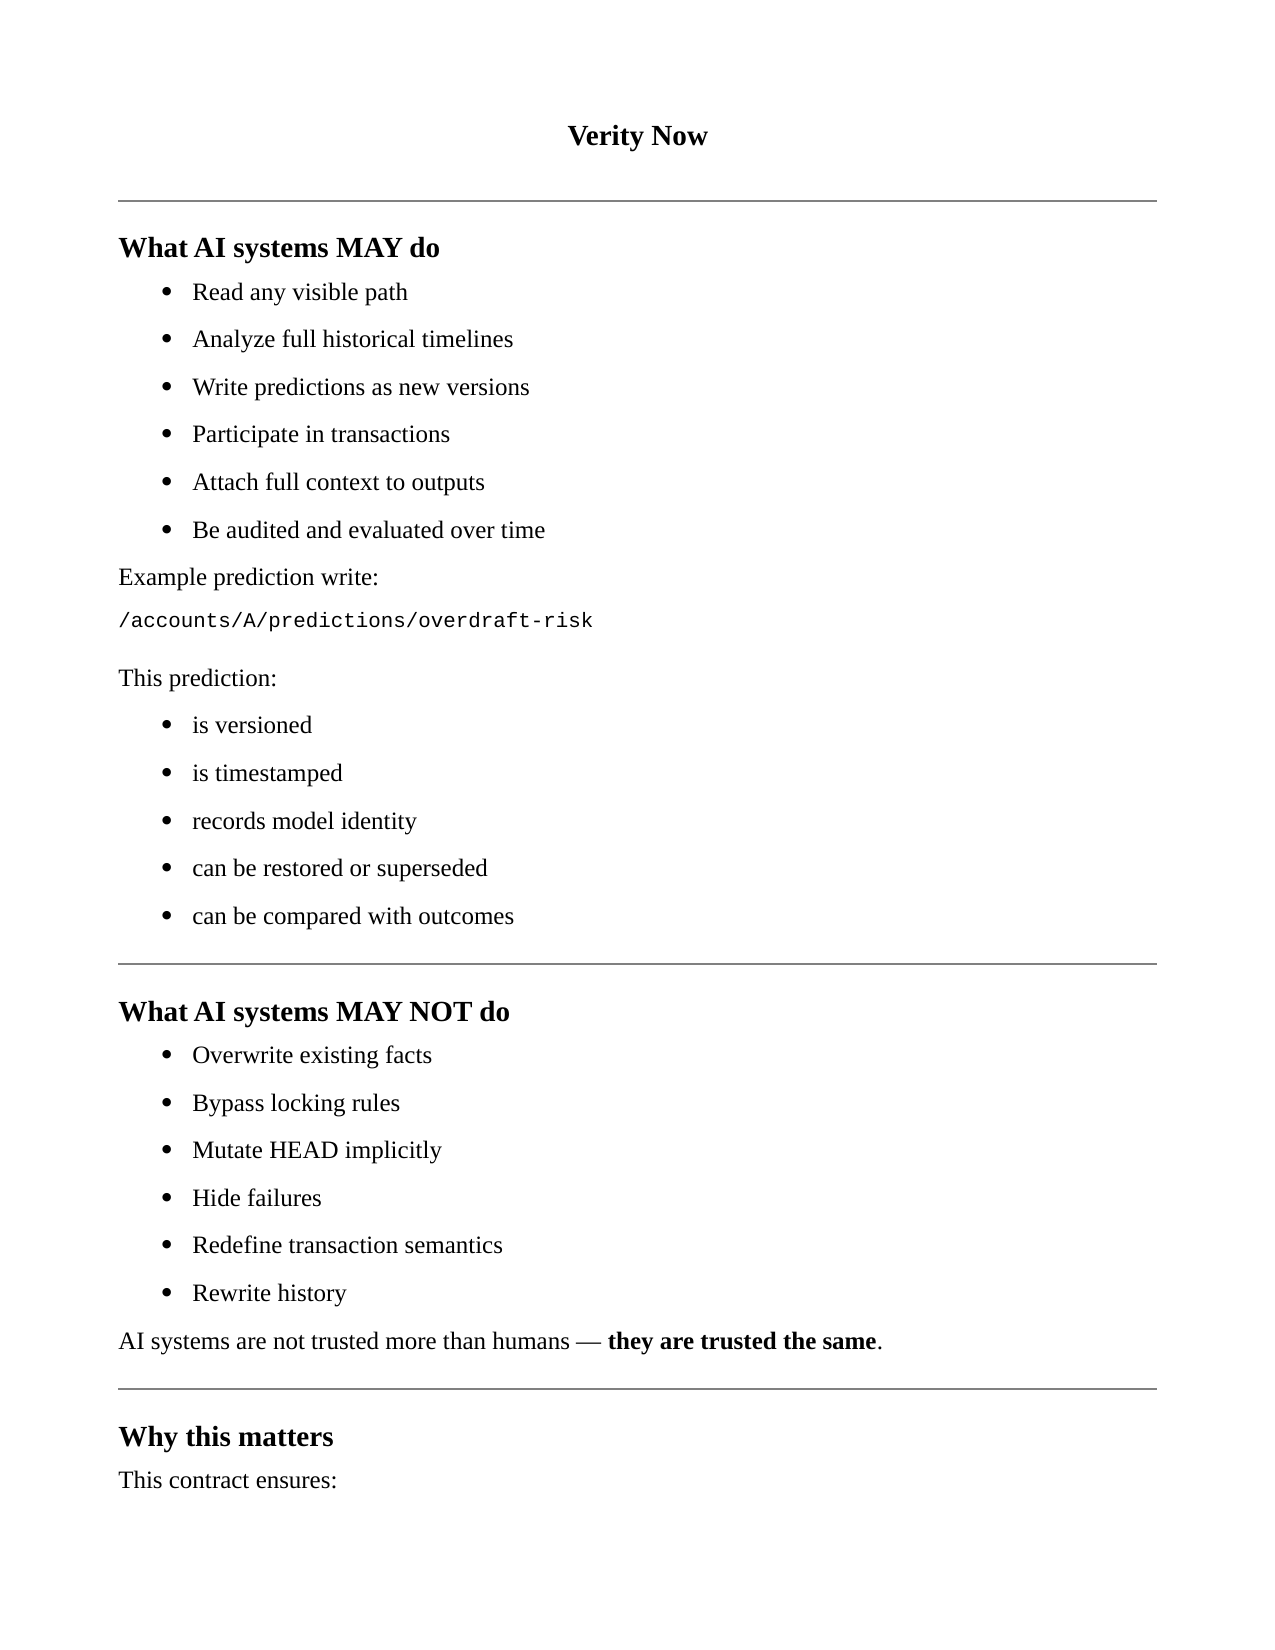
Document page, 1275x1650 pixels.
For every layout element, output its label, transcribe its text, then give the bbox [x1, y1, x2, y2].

list Redefine transaction semantics [162, 1231, 1157, 1259]
text This contract ensures: [118, 1465, 1157, 1493]
list can be restored or superseded [162, 853, 1157, 882]
list Be audited and evaluated over time [162, 515, 1157, 543]
subtitle What AI systems MAY NOT do [118, 994, 1157, 1028]
list Bypass locking rules [162, 1088, 1157, 1116]
list Mutate HEAD implicitly [162, 1135, 1157, 1164]
list is timestamped [162, 758, 1157, 787]
list Read any visible path [162, 277, 1157, 305]
list Rewrite history [162, 1278, 1157, 1307]
text Example prediction write: [118, 562, 1157, 591]
list Overwrite existing facts [162, 1040, 1157, 1069]
list Write predictions as new versions [162, 372, 1157, 401]
text /accounts/A/predictions/overdraft-risk [118, 610, 1157, 633]
list is versioned [162, 711, 1157, 739]
list Attach full context to outputs [162, 467, 1157, 496]
list Hide failures [162, 1183, 1157, 1212]
list records model identity [162, 806, 1157, 834]
text This prediction: [118, 663, 1157, 692]
subtitle What AI systems MAY do [118, 231, 1157, 264]
list Participate in transactions [162, 419, 1157, 448]
text AI systems are not trusted more than humans — they are trusted the same. [118, 1326, 1157, 1354]
list can be compared with outcomes [162, 901, 1157, 930]
list Analyze full historical timelines [162, 324, 1157, 353]
subtitle Why this matters [118, 1419, 1157, 1452]
